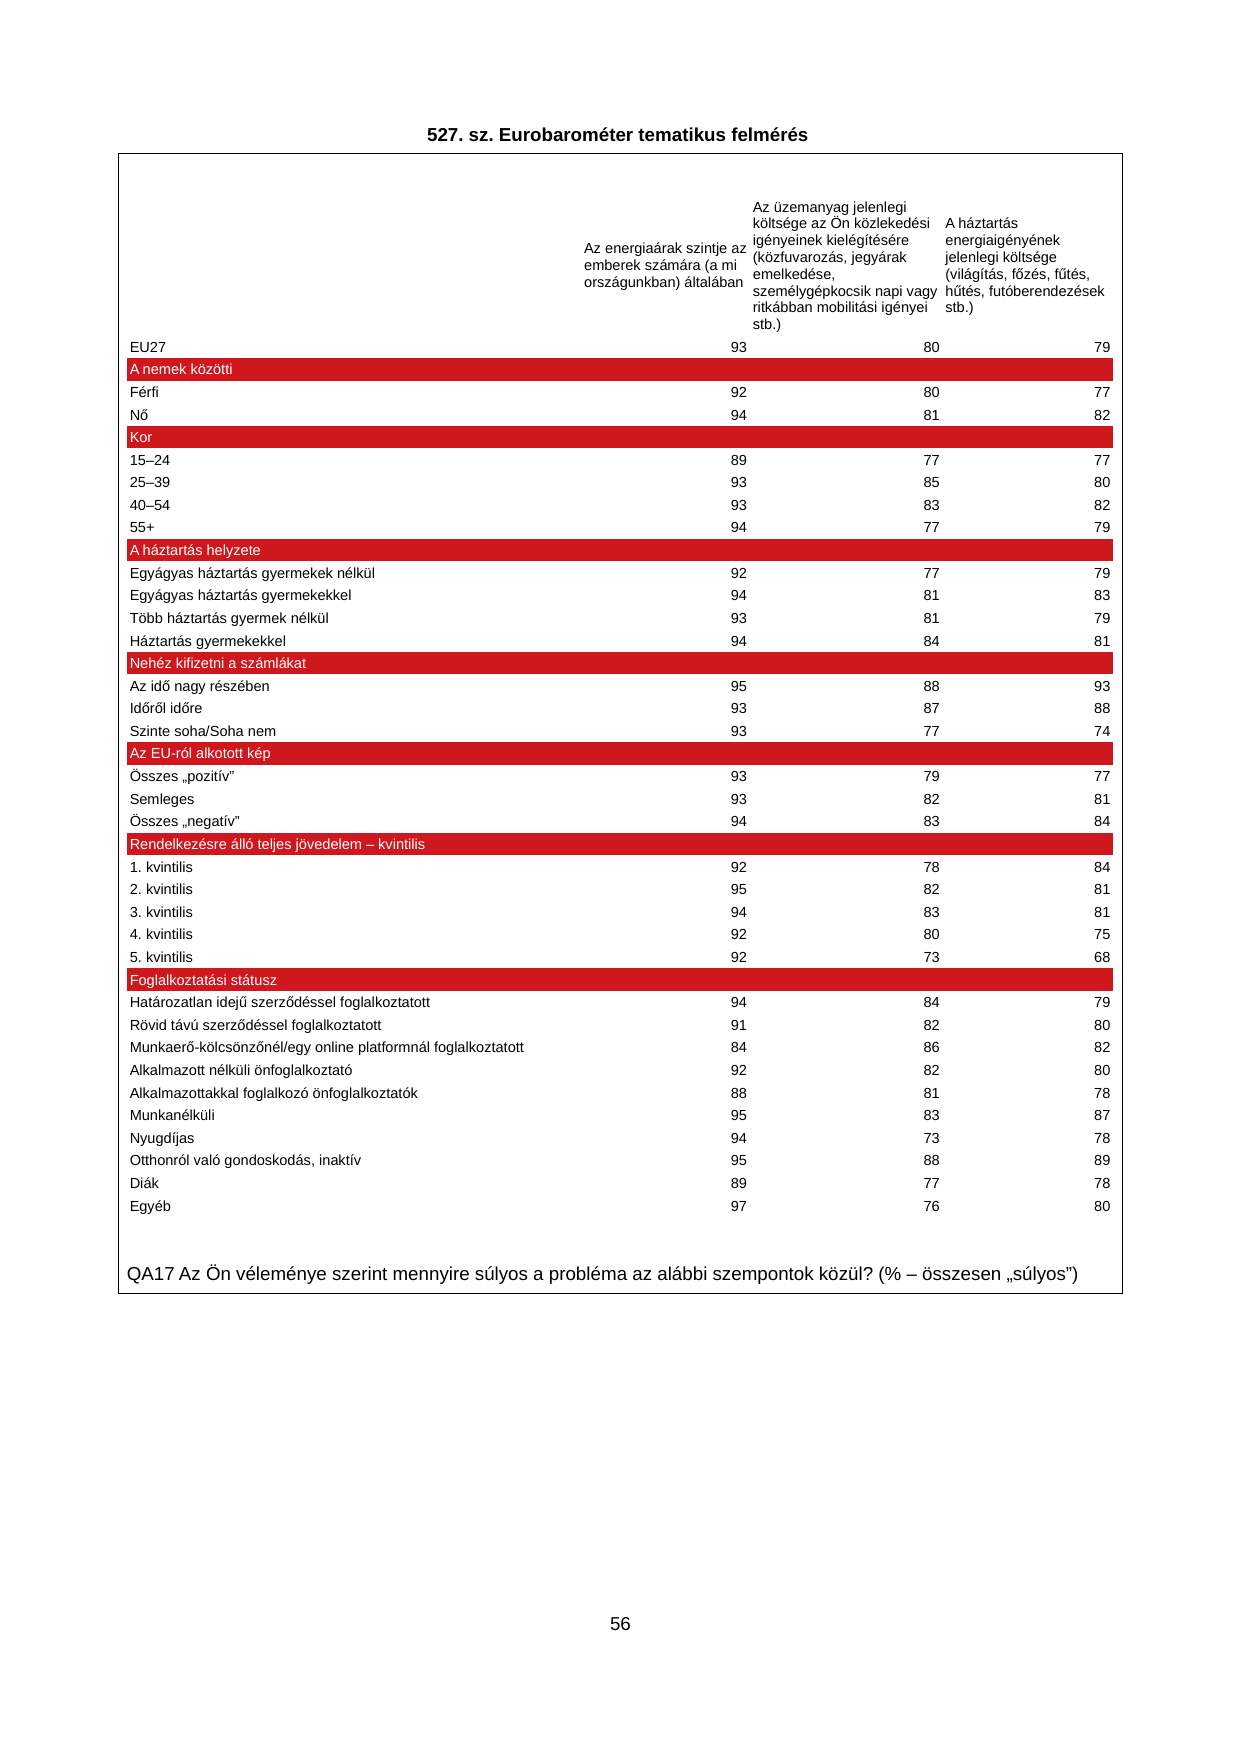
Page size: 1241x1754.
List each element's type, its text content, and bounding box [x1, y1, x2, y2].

table_cell EU27 [127, 335, 581, 358]
table_cell [750, 833, 942, 855]
table_cell 88 [750, 1149, 942, 1172]
table_cell 74 [942, 720, 1113, 742]
table_cell [581, 833, 750, 855]
table_cell 93 [942, 675, 1113, 697]
table_cell 4. kvintilis [127, 923, 581, 946]
table_cell 82 [942, 494, 1113, 516]
table_cell 88 [942, 697, 1113, 720]
table_cell 82 [750, 788, 942, 810]
table_cell Nehéz kifizetni a számlákat [127, 652, 581, 674]
table_cell 2. kvintilis [127, 878, 581, 901]
table_cell 94 [581, 901, 750, 923]
table_cell Kor [127, 426, 581, 448]
table_cell 80 [750, 335, 942, 358]
table_cell 93 [581, 494, 750, 516]
table_cell Egyágyas háztartás gyermekek nélkül [127, 561, 581, 584]
table_cell 79 [942, 991, 1113, 1013]
table_cell 77 [942, 765, 1113, 787]
table_cell Nő [127, 403, 581, 426]
table_cell 84 [581, 1036, 750, 1059]
table_cell 80 [750, 923, 942, 946]
table_cell Foglalkoztatási státusz [127, 968, 581, 991]
table_cell 81 [942, 788, 1113, 810]
table_cell Férfi [127, 381, 581, 403]
table_cell 80 [942, 1194, 1113, 1217]
table_header Az üzemanyag jelenlegi költsége az Ön közlekedési igényeinek kielégítésére (közfuvarozás, jegyárak emelkedése, személygépkocsik napi vagy ritkábban mobilitási igényei stb.) [750, 195, 942, 335]
table_cell 77 [942, 449, 1113, 471]
table_cell Nyugdíjas [127, 1127, 581, 1149]
table_cell [581, 539, 750, 561]
table_cell 79 [942, 335, 1113, 358]
table_cell 94 [581, 810, 750, 833]
table_cell [581, 652, 750, 674]
table_cell 89 [581, 449, 750, 471]
table_cell Az EU-ról alkotott kép [127, 742, 581, 765]
table_cell 1. kvintilis [127, 855, 581, 878]
table_cell 95 [581, 878, 750, 901]
table_cell 77 [750, 449, 942, 471]
table_cell Diák [127, 1172, 581, 1194]
table_cell [942, 833, 1113, 855]
table_cell 87 [750, 697, 942, 720]
table_cell 75 [942, 923, 1113, 946]
table_cell 95 [581, 1149, 750, 1172]
table_cell 89 [942, 1149, 1113, 1172]
table_cell [581, 968, 750, 991]
table_cell [750, 742, 942, 765]
table_cell 3. kvintilis [127, 901, 581, 923]
table_cell 89 [581, 1172, 750, 1194]
table_cell 94 [581, 991, 750, 1013]
table_cell 84 [942, 810, 1113, 833]
table_cell 92 [581, 923, 750, 946]
table_cell 77 [750, 1172, 942, 1194]
table_cell 84 [750, 991, 942, 1013]
table_cell [942, 539, 1113, 561]
table_cell Otthonról való gondoskodás, inaktív [127, 1149, 581, 1172]
table_cell 84 [750, 629, 942, 652]
table_cell 91 [581, 1014, 750, 1036]
table_cell 55+ [127, 516, 581, 539]
table_cell Munkanélküli [127, 1104, 581, 1127]
table_cell 87 [942, 1104, 1113, 1127]
table_cell 79 [942, 607, 1113, 629]
table_cell 97 [581, 1194, 750, 1217]
table_cell Összes „negatív” [127, 810, 581, 833]
table_cell 94 [581, 403, 750, 426]
table_cell 95 [581, 675, 750, 697]
table_header A háztartás energiaigényének jelenlegi költsége (világítás, főzés, fűtés, hűtés, futóberendezések stb.) [942, 195, 1113, 335]
table_cell [750, 358, 942, 381]
table_cell 83 [750, 494, 942, 516]
table_cell 93 [581, 607, 750, 629]
table_cell 82 [750, 1014, 942, 1036]
table_cell 83 [750, 810, 942, 833]
table_header [127, 195, 581, 335]
table_cell 81 [750, 1081, 942, 1104]
table_cell [942, 742, 1113, 765]
table_cell Munkaerő-kölcsönzőnél/egy online platformnál foglalkoztatott [127, 1036, 581, 1059]
table_cell Egyágyas háztartás gyermekekkel [127, 584, 581, 607]
table_cell Alkalmazottakkal foglalkozó önfoglalkoztatók [127, 1081, 581, 1104]
table_cell 77 [942, 381, 1113, 403]
table_cell 88 [581, 1081, 750, 1104]
table_cell Határozatlan idejű szerződéssel foglalkoztatott [127, 991, 581, 1013]
table_cell 92 [581, 1059, 750, 1081]
table_cell 25–39 [127, 471, 581, 494]
table_cell [581, 742, 750, 765]
table_cell [750, 968, 942, 991]
table_cell 94 [581, 1127, 750, 1149]
table_cell 86 [750, 1036, 942, 1059]
table_cell 93 [581, 697, 750, 720]
table_cell 68 [942, 946, 1113, 968]
table_cell [750, 426, 942, 448]
table_cell 94 [581, 629, 750, 652]
table_cell 92 [581, 561, 750, 584]
table_cell Háztartás gyermekekkel [127, 629, 581, 652]
table_cell 85 [750, 471, 942, 494]
table_cell A nemek közötti [127, 358, 581, 381]
table_cell Összes „pozitív” [127, 765, 581, 787]
table_cell [581, 426, 750, 448]
table_cell 78 [942, 1172, 1113, 1194]
table_cell 15–24 [127, 449, 581, 471]
table_cell 94 [581, 516, 750, 539]
table_cell 92 [581, 855, 750, 878]
table_cell 79 [942, 516, 1113, 539]
table_cell 83 [750, 901, 942, 923]
table_cell 80 [942, 1059, 1113, 1081]
table_cell 93 [581, 788, 750, 810]
table_cell 81 [750, 607, 942, 629]
table_cell 78 [942, 1127, 1113, 1149]
table_cell 79 [750, 765, 942, 787]
table_cell 93 [581, 765, 750, 787]
table_cell 94 [581, 584, 750, 607]
table_cell 81 [942, 901, 1113, 923]
table_cell Az idő nagy részében [127, 675, 581, 697]
table_cell 80 [942, 471, 1113, 494]
table_cell 81 [942, 878, 1113, 901]
table_cell 5. kvintilis [127, 946, 581, 968]
table_cell 82 [942, 403, 1113, 426]
table_cell 95 [581, 1104, 750, 1127]
table_cell 83 [750, 1104, 942, 1127]
table_cell [942, 426, 1113, 448]
text QA17 Az Ön véleménye szerint mennyire súlyos a probléma az alábbi szempontok közül? (% – összesen „súlyos”) [127, 1263, 1113, 1284]
table_cell 82 [750, 1059, 942, 1081]
table_cell [581, 358, 750, 381]
table_header Az energiaárak szintje az emberek számára (a mi országunkban) általában [581, 195, 750, 335]
table_cell 92 [581, 381, 750, 403]
table_cell [750, 652, 942, 674]
table_cell 77 [750, 720, 942, 742]
table_cell 81 [750, 584, 942, 607]
table_cell 73 [750, 946, 942, 968]
table_cell 76 [750, 1194, 942, 1217]
table_cell 93 [581, 471, 750, 494]
table_cell [942, 358, 1113, 381]
table_cell Egyéb [127, 1194, 581, 1217]
table_cell 40–54 [127, 494, 581, 516]
table_cell Szinte soha/Soha nem [127, 720, 581, 742]
table_cell 84 [942, 855, 1113, 878]
table_cell Időről időre [127, 697, 581, 720]
table_cell 93 [581, 720, 750, 742]
table_cell 82 [750, 878, 942, 901]
table_cell [750, 539, 942, 561]
table_cell A háztartás helyzete [127, 539, 581, 561]
table_cell 92 [581, 946, 750, 968]
table_cell 82 [942, 1036, 1113, 1059]
table_cell 93 [581, 335, 750, 358]
table_cell Alkalmazott nélküli önfoglalkoztató [127, 1059, 581, 1081]
table_cell 88 [750, 675, 942, 697]
table_cell [942, 968, 1113, 991]
table_cell 79 [942, 561, 1113, 584]
table_cell Rövid távú szerződéssel foglalkoztatott [127, 1014, 581, 1036]
table_cell Több háztartás gyermek nélkül [127, 607, 581, 629]
table_cell 77 [750, 516, 942, 539]
table_cell 81 [942, 629, 1113, 652]
table_cell Rendelkezésre álló teljes jövedelem – kvintilis [127, 833, 581, 855]
table_cell 80 [750, 381, 942, 403]
table_cell 78 [942, 1081, 1113, 1104]
table_cell [942, 652, 1113, 674]
table_cell 73 [750, 1127, 942, 1149]
table_cell 78 [750, 855, 942, 878]
table_cell Semleges [127, 788, 581, 810]
table_cell 77 [750, 561, 942, 584]
table_cell 83 [942, 584, 1113, 607]
table_cell 80 [942, 1014, 1113, 1036]
table_cell 81 [750, 403, 942, 426]
